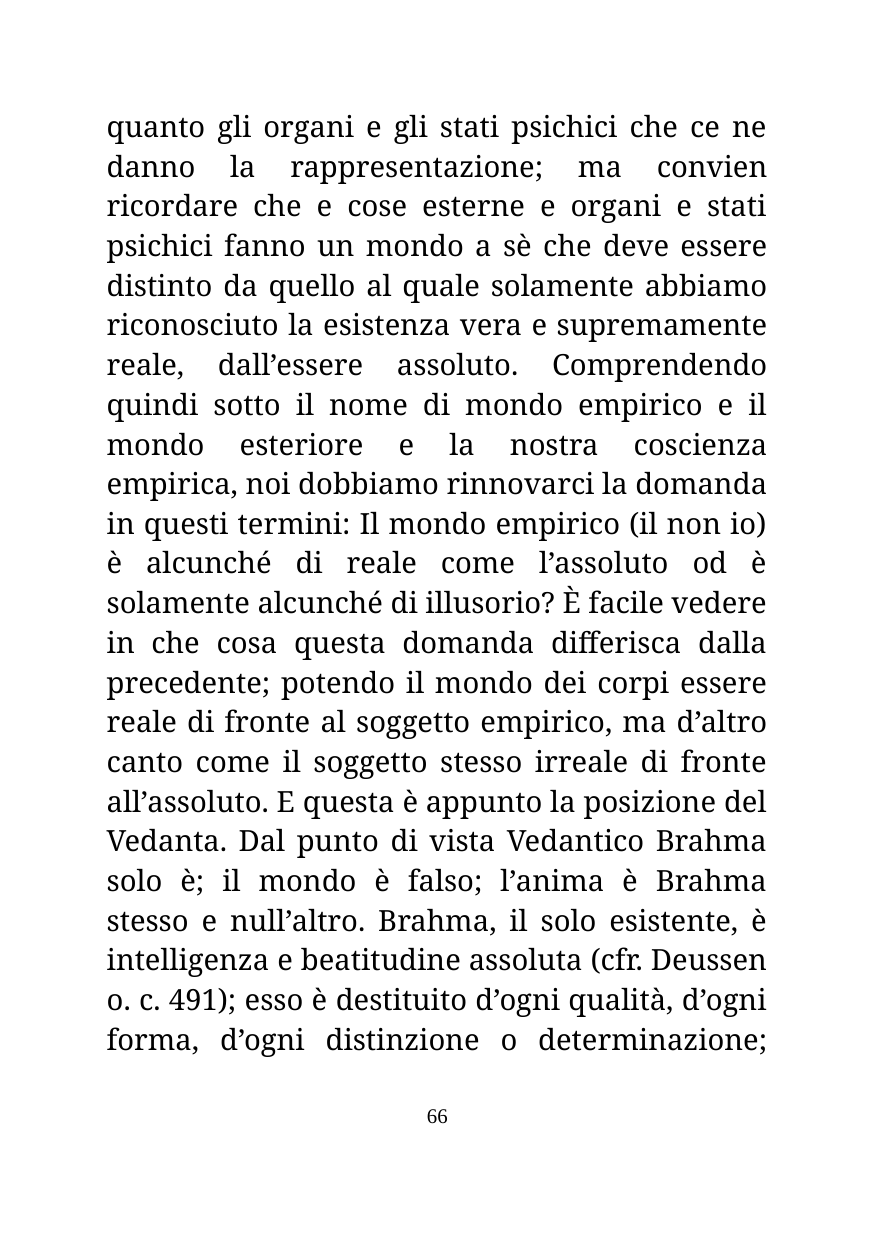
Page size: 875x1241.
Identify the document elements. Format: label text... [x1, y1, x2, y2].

text quanto gli organi e gli stati psichici che ce ne danno la rappresentazione; ma convien ricordare che e cose esterne e organi e stati psichici fanno un mondo a sè che deve essere distinto da quello al quale solamente abbiamo riconosciuto la esistenza vera e supremamente reale, dall’essere assoluto. Comprendendo quindi sotto il nome di mondo empirico e il mondo esteriore e la nostra coscienza empirica, noi dobbiamo rinnovarci la domanda in questi termini: Il mondo empirico (il non io) è alcunché di reale come l’assoluto od è solamente alcunché di illusorio? È facile vedere in che cosa questa domanda differisca dalla precedente; potendo il mondo dei corpi essere reale di fronte al soggetto empirico, ma d’altro canto come il soggetto stesso irreale di fronte all’assoluto. E questa è appunto la posizione del Vedanta. Dal punto di vista Vedantico Brahma solo è; il mondo è falso; l’anima è Brahma stesso e null’altro. Brahma, il solo esistente, è intelligenza e beatitudine assoluta (cfr. Deussen o. c. 491); esso è destituito d’ogni qualità, d’ogni forma, d’ogni distinzione o determinazione; [106, 106, 768, 1059]
